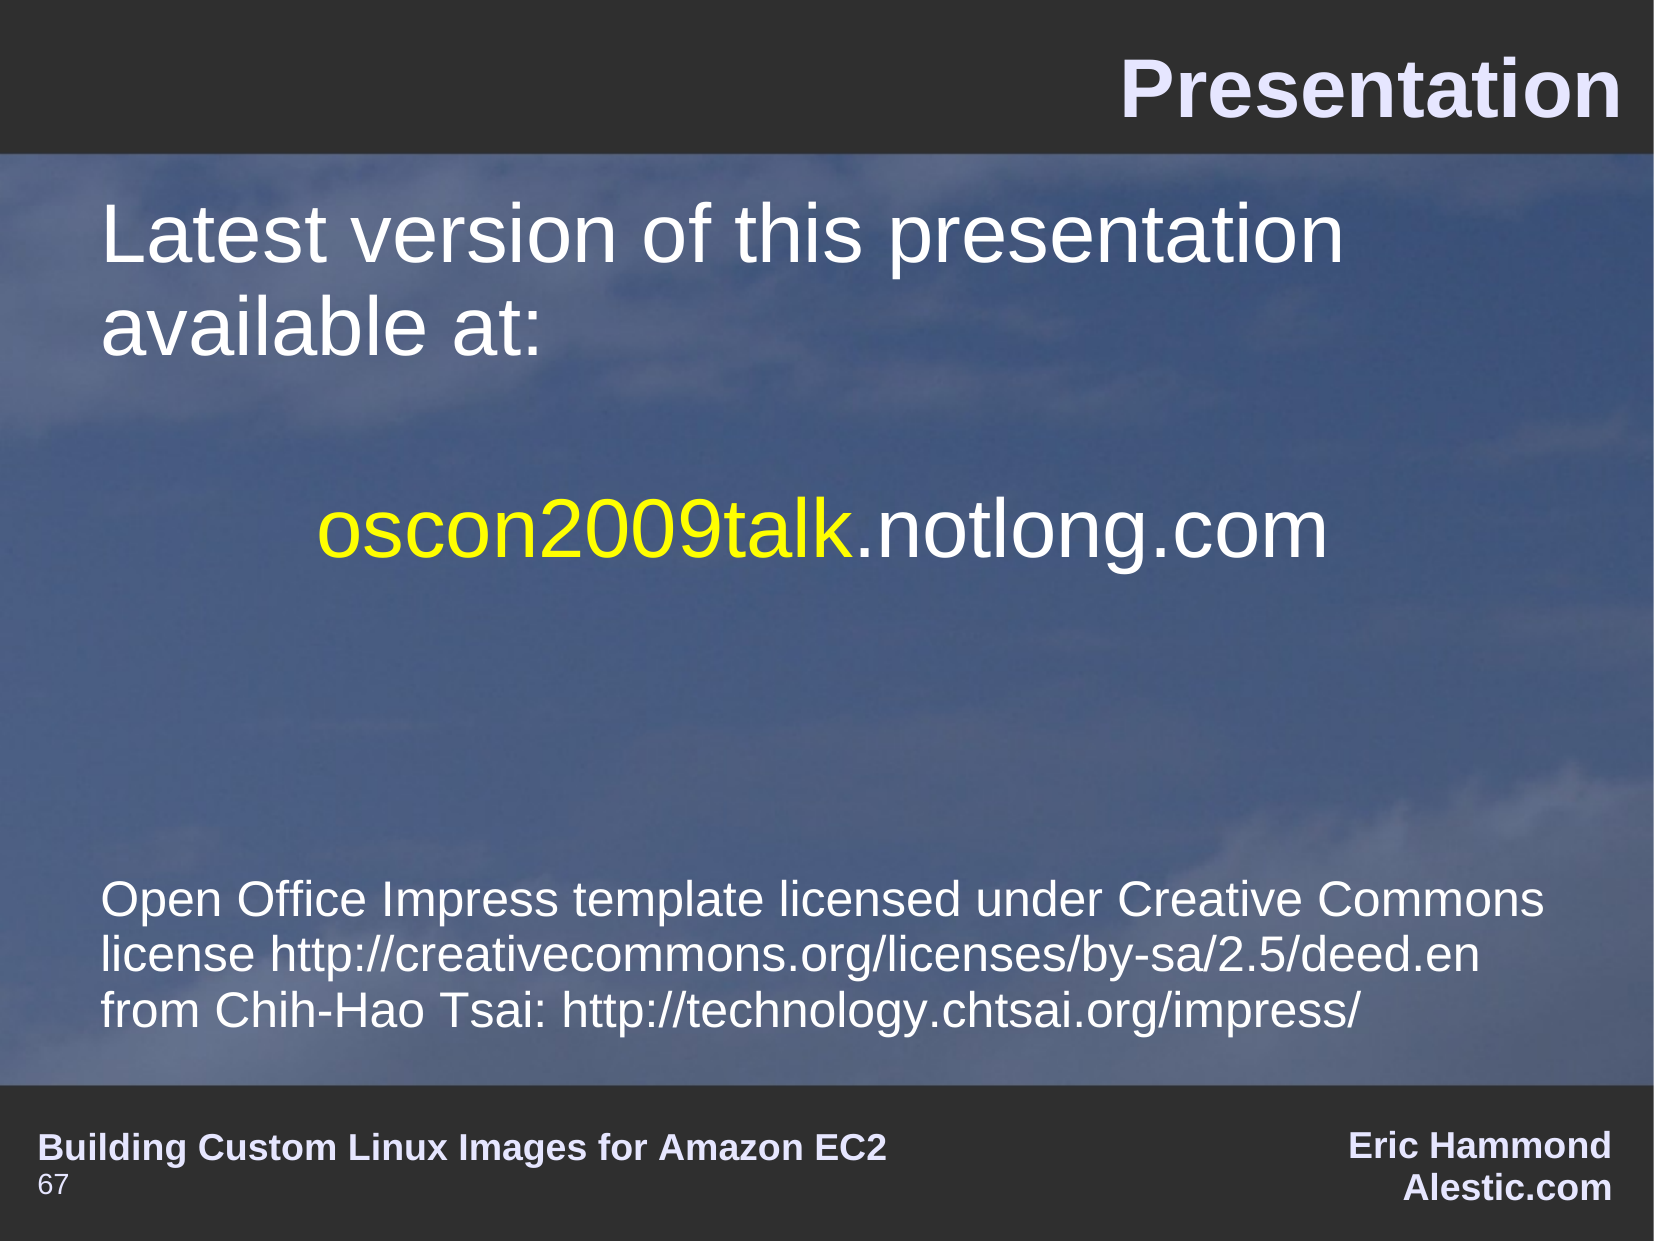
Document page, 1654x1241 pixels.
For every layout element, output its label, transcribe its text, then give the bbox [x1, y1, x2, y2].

title Eric Hammond Alestic.com [1299, 1092, 1613, 1241]
picture [0, 0, 1654, 1241]
list Latest version of this presentation available at: oscon2009talk.notlong.com Open Office Impress template licensed under Creative Commons license http://creativecommons.org/licenses/by-sa/2.5/deed.en from Chih-Hao Tsai: http://technology.chtsai.org/impress/ [29, 177, 1625, 1049]
title Presentation [29, 29, 1625, 148]
